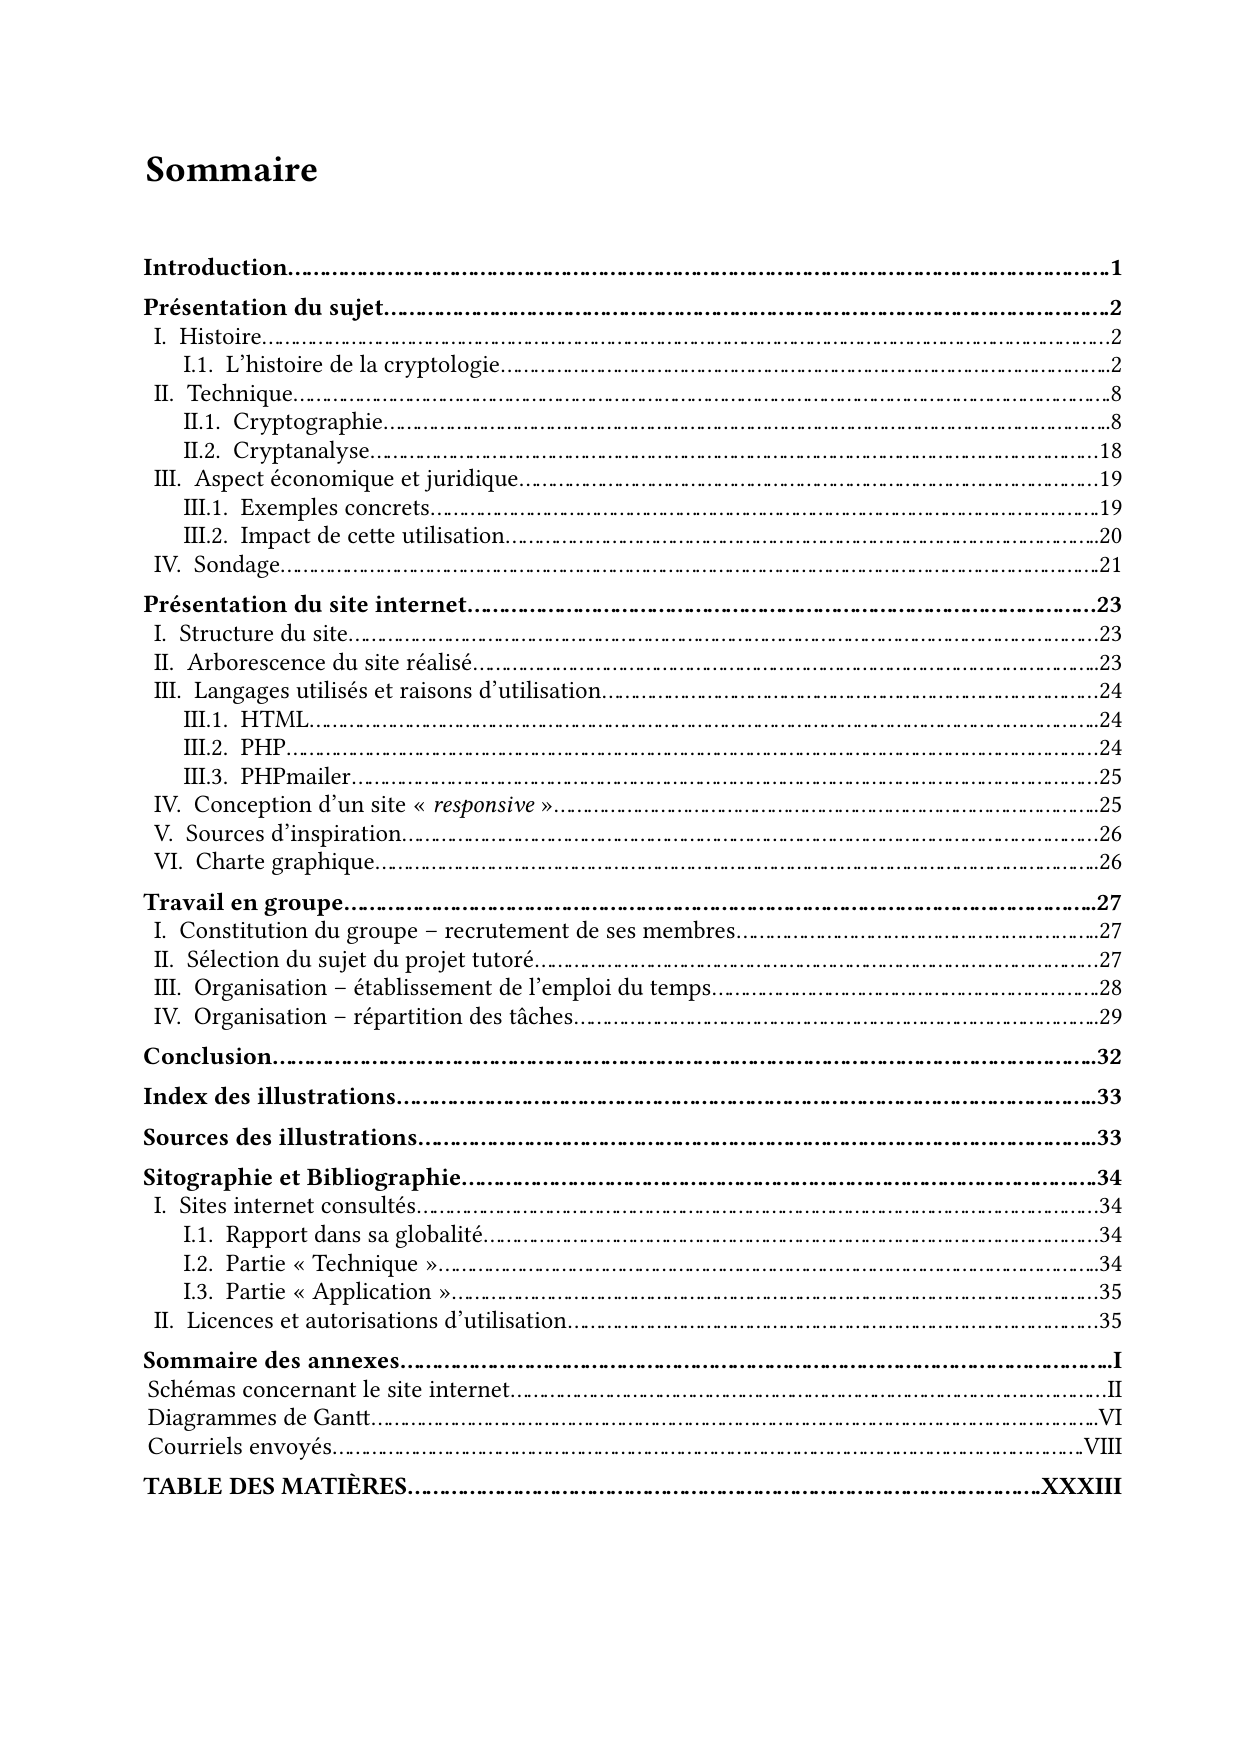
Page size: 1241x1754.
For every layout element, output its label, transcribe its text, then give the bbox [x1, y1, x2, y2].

text I. Sites internet consultés 34 [148, 1192, 1122, 1220]
text Présentation du sujet 2 [118, 293, 1122, 322]
text VI. Charte graphique 26 [148, 847, 1122, 876]
text I.1. Rapport dans sa globalité 34 [177, 1220, 1122, 1249]
text II.2. Cryptanalyse 18 [177, 436, 1122, 464]
text II. Technique 8 [148, 379, 1122, 407]
text II. Licences et autorisations d’utilisation 35 [148, 1306, 1122, 1334]
text IV. Organisation – répartition des tâches 29 [148, 1002, 1122, 1030]
subtitle Sommaire [118, 148, 1122, 190]
text V. Sources d’inspiration 26 [148, 819, 1122, 847]
text III. Aspect économique et juridique 19 [148, 464, 1122, 493]
text Diagrammes de Gantt VI [148, 1403, 1122, 1432]
text III. Organisation – établissement de l’emploi du temps 28 [148, 973, 1122, 1002]
text III.3. PHPmailer 25 [177, 762, 1122, 790]
text III.1. Exemples concrets 19 [177, 493, 1122, 522]
text II. Arborescence du site réalisé 23 [148, 647, 1122, 676]
text I. Constitution du groupe – recrutement de ses membres 27 [148, 916, 1122, 945]
text II. Sélection du sujet du projet tutoré 27 [148, 945, 1122, 973]
text TABLE DES MATIÈRES XXXIII [118, 1472, 1122, 1501]
text Conclusion 32 [118, 1042, 1122, 1071]
text I. Structure du site 23 [148, 619, 1122, 647]
text III.2. PHP 24 [177, 733, 1122, 762]
text Travail en groupe 27 [118, 888, 1122, 916]
text Courriels envoyés VIII [148, 1432, 1122, 1460]
text IV. Conception d’un site « responsive » 25 [148, 790, 1122, 819]
text IV. Sondage 21 [148, 550, 1122, 579]
text II.1. Cryptographie 8 [177, 407, 1122, 436]
text Sources des illustrations 33 [118, 1123, 1122, 1151]
text III. Langages utilisés et raisons d’utilisation 24 [148, 676, 1122, 704]
text Index des illustrations 33 [118, 1082, 1122, 1111]
text III.1. HTML 24 [177, 704, 1122, 733]
text Présentation du site internet 23 [118, 590, 1122, 619]
text I. Histoire 2 [148, 322, 1122, 350]
text I.2. Partie « Technique » 34 [177, 1249, 1122, 1277]
text Introduction 1 [118, 253, 1122, 281]
text I.1. L’histoire de la cryptologie 2 [177, 350, 1122, 379]
text III.2. Impact de cette utilisation 20 [177, 522, 1122, 550]
text Sitographie et Bibliographie 34 [118, 1163, 1122, 1192]
text I.3. Partie « Application » 35 [177, 1277, 1122, 1306]
text Sommaire des annexes I [118, 1346, 1122, 1374]
text Schémas concernant le site internet II [148, 1374, 1122, 1403]
